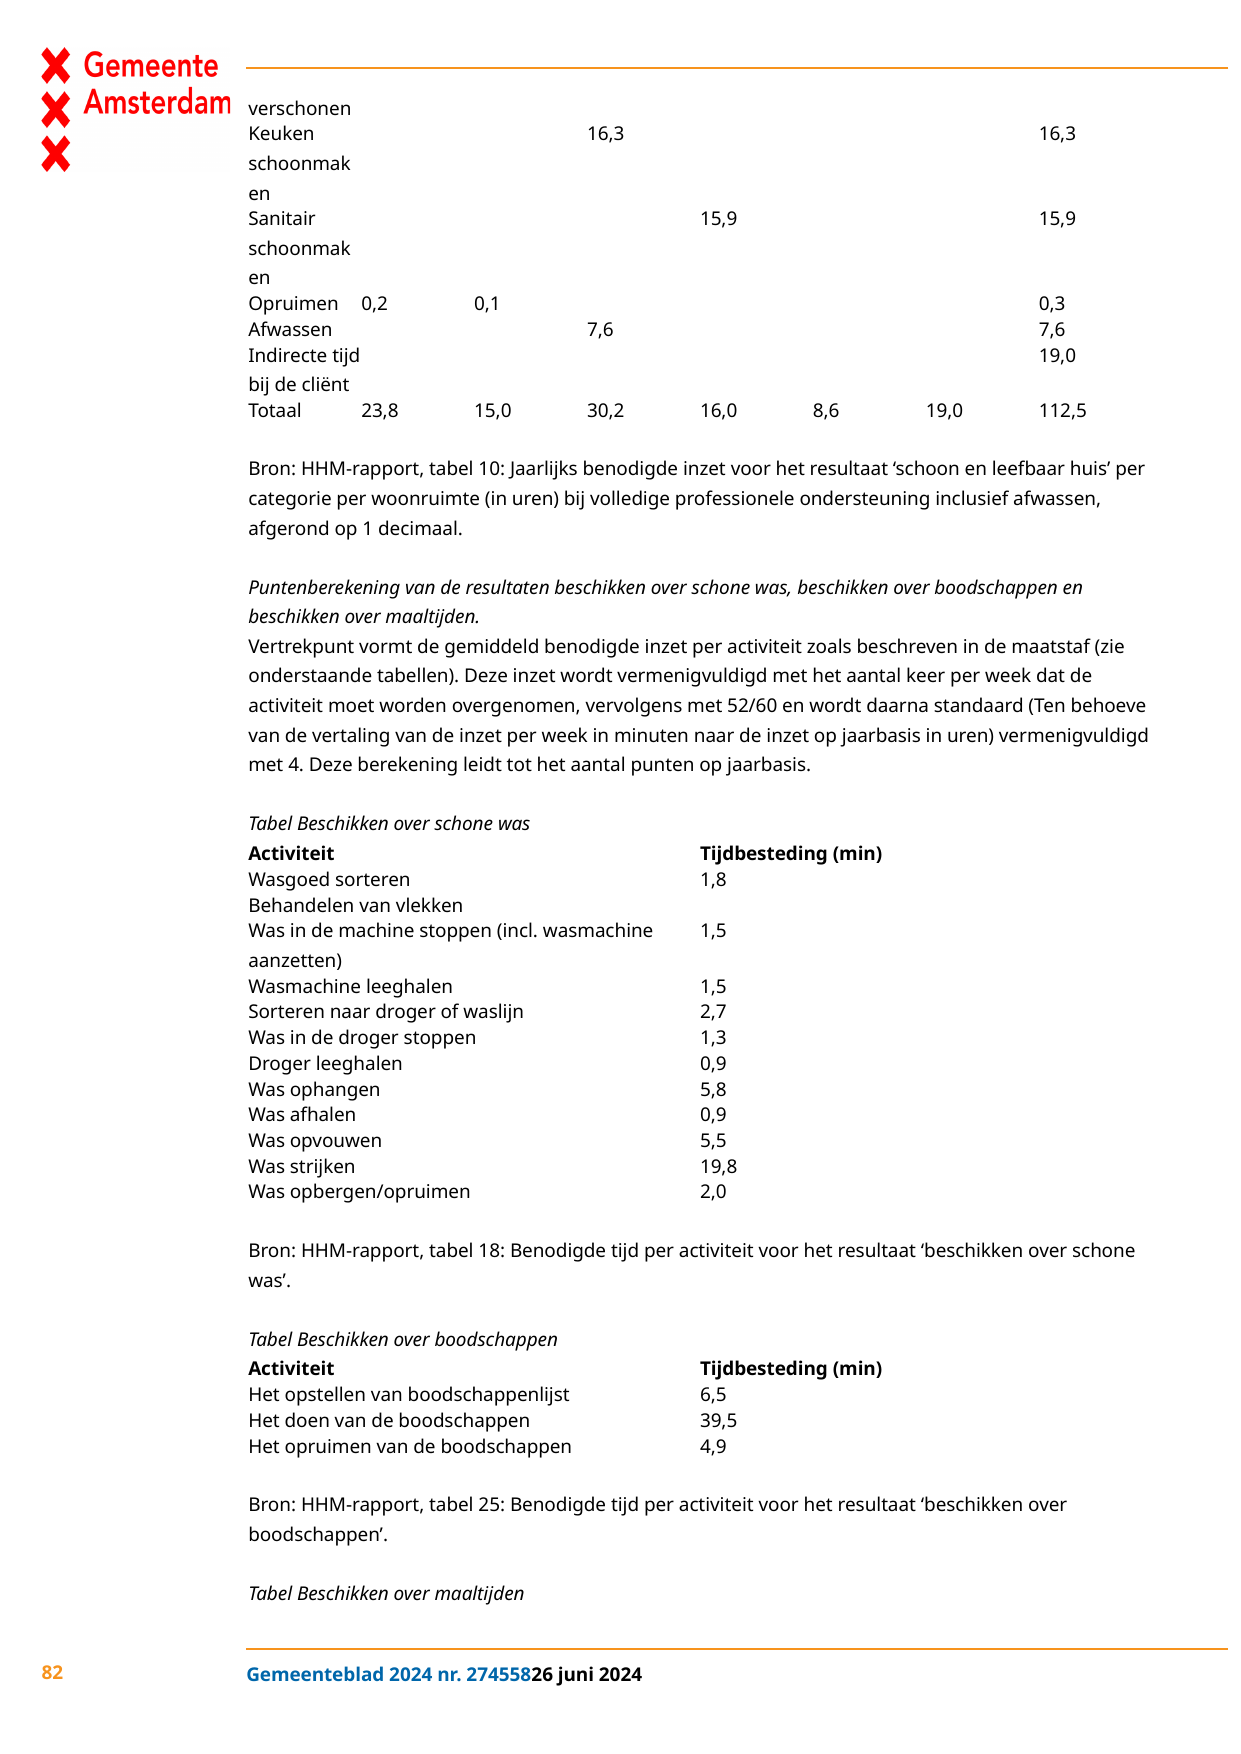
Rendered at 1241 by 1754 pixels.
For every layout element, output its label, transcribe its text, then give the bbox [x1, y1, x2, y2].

table_header Activiteit [248, 840, 700, 866]
table_cell [361, 205, 474, 290]
table_cell [813, 205, 926, 290]
table_cell 1,5 [700, 973, 1152, 998]
table_header Activiteit [248, 1356, 700, 1381]
table_cell [587, 95, 700, 121]
table_cell 0,1 [474, 290, 587, 316]
table_cell [700, 892, 1152, 917]
table_cell 0,9 [700, 1101, 1152, 1127]
table_cell Afwassen [248, 316, 361, 342]
table_cell Behandelen van vlekken [248, 892, 700, 917]
table_cell [474, 95, 587, 121]
table_cell 16,0 [700, 397, 813, 423]
table_cell 7,6 [1039, 316, 1152, 342]
table_cell Sorteren naar droger of waslijn [248, 999, 700, 1024]
table_cell [813, 121, 926, 205]
table_cell [474, 342, 587, 397]
table_cell 39,5 [700, 1407, 1152, 1433]
table_cell [1039, 95, 1152, 121]
table_cell verschonen [248, 95, 361, 121]
table_cell [700, 95, 813, 121]
table_cell [587, 290, 700, 316]
table_cell 15,9 [700, 205, 813, 290]
table_cell [700, 316, 813, 342]
table_cell [926, 290, 1038, 316]
table_cell [587, 342, 700, 397]
table_cell 19,0 [1039, 342, 1152, 397]
table_cell 8,6 [813, 397, 926, 423]
table_cell Was strijken [248, 1153, 700, 1179]
table_cell 15,9 [1039, 205, 1152, 290]
table_cell Was ophangen [248, 1076, 700, 1101]
table_cell 19,0 [926, 397, 1038, 423]
text Bron: HHM-rapport, tabel 10: Jaarlijks benodigde inzet voor het resultaat ‘schoon en leefbaar huis’ per categorie per woonruimte (in uren) bij volledige professionele ondersteuning inclusief afwassen, afgerond op 1 decimaal. [248, 456, 1152, 541]
table_cell [926, 205, 1038, 290]
table_cell Wasgoed sorteren [248, 866, 700, 892]
table_cell Het doen van de boodschappen [248, 1407, 700, 1433]
table_cell 5,8 [700, 1076, 1152, 1101]
table_cell [474, 121, 587, 205]
table_cell 0,2 [361, 290, 474, 316]
table_cell 5,5 [700, 1127, 1152, 1153]
table_cell 4,9 [700, 1433, 1152, 1458]
table_cell Het opruimen van de boodschappen [248, 1433, 700, 1458]
table_cell Was opvouwen [248, 1127, 700, 1153]
table_cell [700, 290, 813, 316]
table_cell [700, 121, 813, 205]
table_cell Totaal [248, 397, 361, 423]
table_cell [587, 205, 700, 290]
table_cell [813, 316, 926, 342]
table_cell 19,8 [700, 1153, 1152, 1179]
text Tabel Beschikken over boodschappen [248, 1326, 1152, 1352]
picture [41, 47, 231, 172]
table_cell [813, 290, 926, 316]
table_cell [813, 342, 926, 397]
table_cell Opruimen [248, 290, 361, 316]
table_cell Was in de machine stoppen (incl. wasmachine aanzetten) [248, 918, 700, 973]
table_cell Sanitair schoonmaken [248, 205, 361, 290]
table_cell Het opstellen van boodschappenlijst [248, 1381, 700, 1407]
table_cell 1,8 [700, 866, 1152, 892]
text Puntenberekening van de resultaten beschikken over schone was, beschikken over boodschappen en beschikken over maaltijden. [248, 574, 1152, 629]
table_cell 2,7 [700, 999, 1152, 1024]
table_cell 16,3 [1039, 121, 1152, 205]
table_cell [361, 121, 474, 205]
table_cell 2,0 [700, 1179, 1152, 1204]
table_header Tijdbesteding (min) [700, 840, 1152, 866]
text Tabel Beschikken over maaltijden [248, 1580, 1152, 1606]
table_cell [926, 316, 1038, 342]
table_cell 1,3 [700, 1024, 1152, 1050]
table_cell 7,6 [587, 316, 700, 342]
table_cell Was in de droger stoppen [248, 1024, 700, 1050]
table_cell Was opbergen/opruimen [248, 1179, 700, 1204]
text Vertrekpunt vormt de gemiddeld benodigde inzet per activiteit zoals beschreven in de maatstaf (zie onderstaande tabellen). Deze inzet wordt vermenigvuldigd met het aantal keer per week dat de activiteit moet worden overgenomen, vervolgens met 52/60 en wordt daarna standaard (Ten behoeve van de vertaling van de inzet per week in minuten naar de inzet op jaarbasis in uren) vermenigvuldigd met 4. Deze berekening leidt tot het aantal punten op jaarbasis. [248, 633, 1152, 777]
table_cell 23,8 [361, 397, 474, 423]
table_cell 1,5 [700, 918, 1152, 973]
table_cell Wasmachine leeghalen [248, 973, 700, 998]
text Bron: HHM-rapport, tabel 25: Benodigde tijd per activiteit voor het resultaat ‘beschikken over boodschappen’. [248, 1491, 1152, 1547]
table_cell [700, 342, 813, 397]
table_cell 0,3 [1039, 290, 1152, 316]
table_cell [474, 316, 587, 342]
table_cell [926, 95, 1038, 121]
table_cell [361, 316, 474, 342]
table_cell 15,0 [474, 397, 587, 423]
table_cell Was afhalen [248, 1101, 700, 1127]
text Tabel Beschikken over schone was [248, 811, 1152, 836]
table_cell [926, 342, 1038, 397]
table_cell 6,5 [700, 1381, 1152, 1407]
table_cell [813, 95, 926, 121]
table_cell 30,2 [587, 397, 700, 423]
table_cell Indirecte tijd bij de cliënt [248, 342, 361, 397]
table_cell [361, 342, 474, 397]
table_cell 0,9 [700, 1050, 1152, 1076]
table_cell Keuken schoonmaken [248, 121, 361, 205]
text Bron: HHM-rapport, tabel 18: Benodigde tijd per activiteit voor het resultaat ‘beschikken over schone was’. [248, 1237, 1152, 1292]
table_cell [474, 205, 587, 290]
table_cell 16,3 [587, 121, 700, 205]
table_cell [926, 121, 1038, 205]
table_header Tijdbesteding (min) [700, 1356, 1152, 1381]
table_cell 112,5 [1039, 397, 1152, 423]
table_cell [361, 95, 474, 121]
table_cell Droger leeghalen [248, 1050, 700, 1076]
